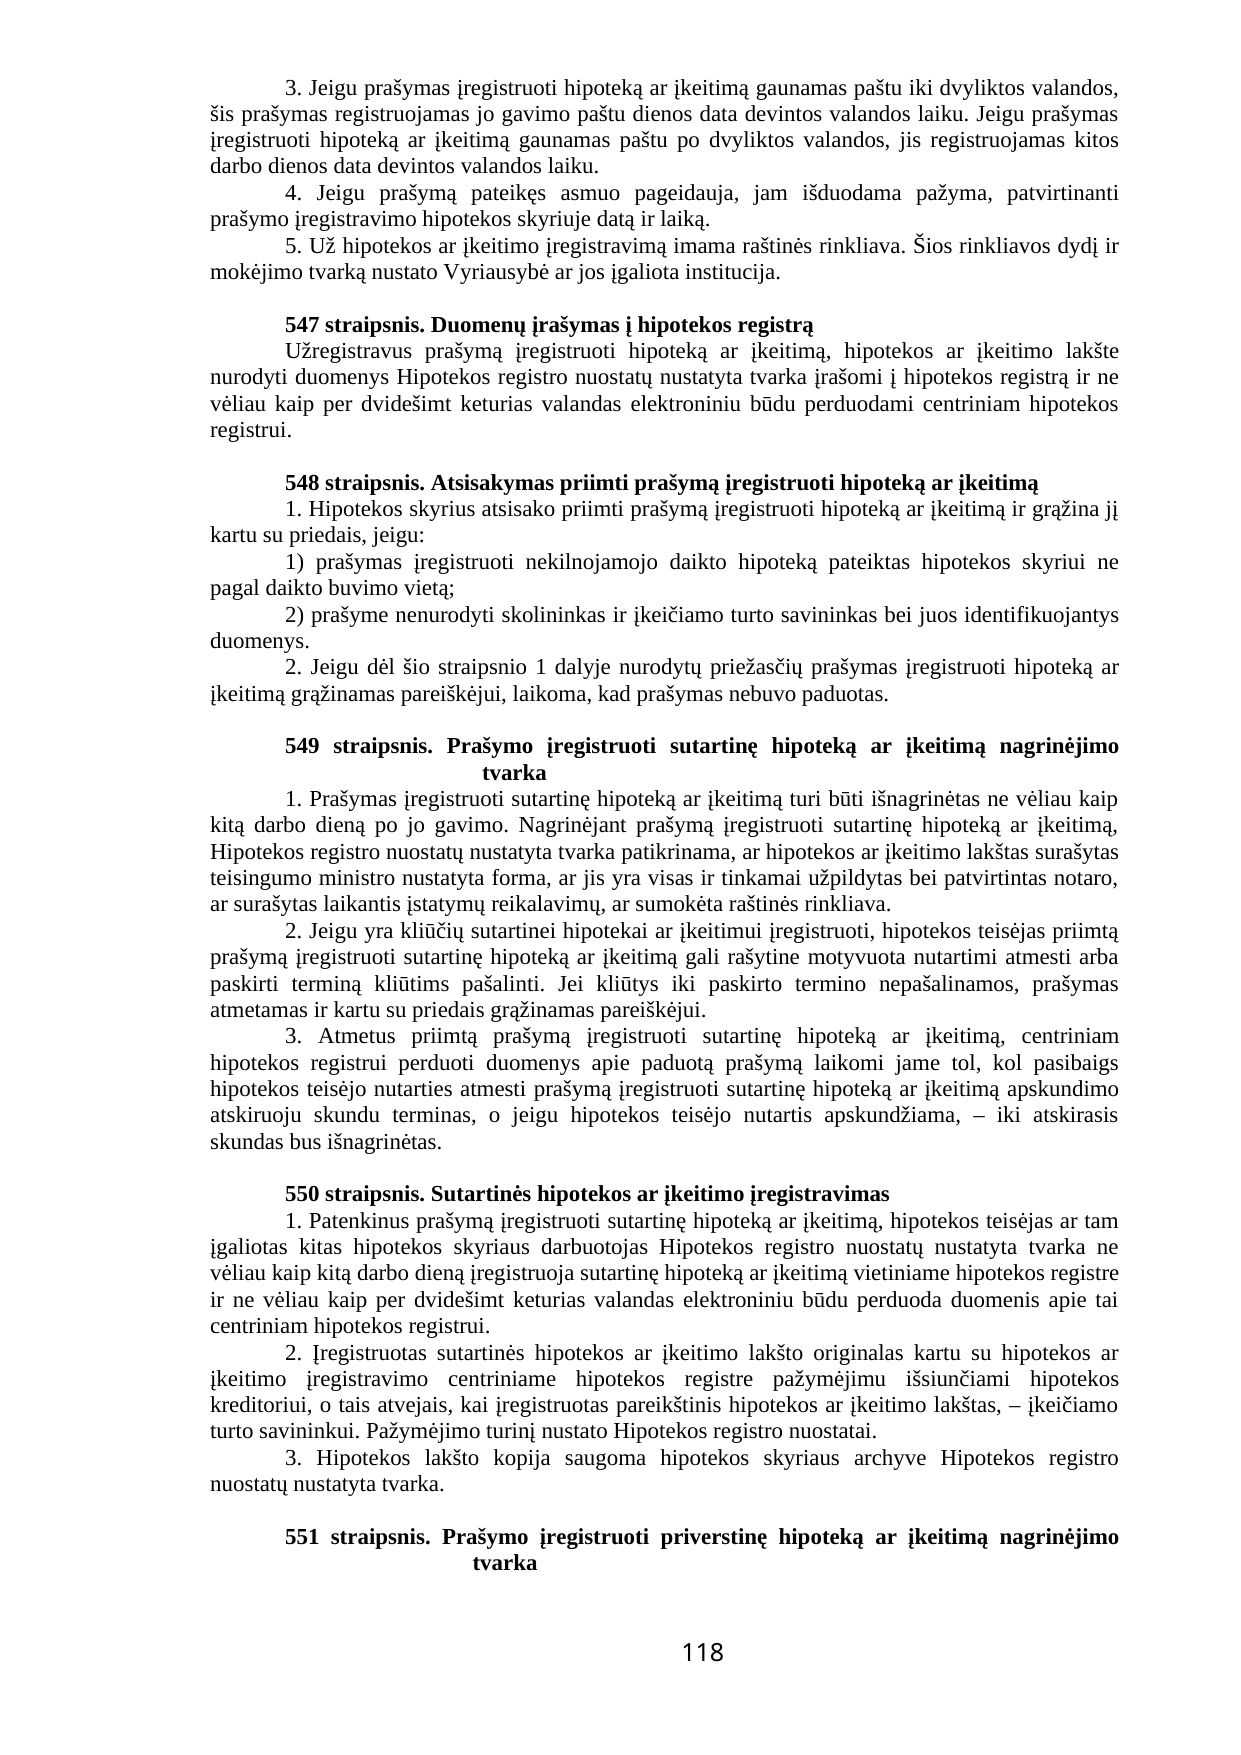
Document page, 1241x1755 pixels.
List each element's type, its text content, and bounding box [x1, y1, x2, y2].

text 4. Jeigu prašymą pateikęs asmuo pageidauja, jam išduodama pažyma, patvirtinanti prašymo įregistravimo hipotekos skyriuje datą ir laiką. [210, 179, 1120, 232]
text 1. Patenkinus prašymą įregistruoti sutartinę hipoteką ar įkeitimą, hipotekos teisėjas ar tam įgaliotas kitas hipotekos skyriaus darbuotojas Hipotekos registro nuostatų nustatyta tvarka ne vėliau kaip kitą darbo dieną įregistruoja sutartinę hipoteką ar įkeitimą vietiniame hipotekos registre ir ne vėliau kaip per dvidešimt keturias valandas elektroniniu būdu perduoda duomenis apie tai centriniam hipotekos registrui. [210, 1207, 1120, 1338]
text 1. Hipotekos skyrius atsisako priimti prašymą įregistruoti hipoteką ar įkeitimą ir grąžina jį kartu su priedais, jeigu: [210, 495, 1120, 548]
text Užregistravus prašymą įregistruoti hipoteką ar įkeitimą, hipotekos ar įkeitimo lakšte nurodyti duomenys Hipotekos registro nuostatų nustatyta tvarka įrašomi į hipotekos registrą ir ne vėliau kaip per dvidešimt keturias valandas elektroniniu būdu perduodami centriniam hipotekos registrui. [210, 337, 1120, 442]
text 551 straipsnis. Prašymo įregistruoti priverstinę hipoteką ar įkeitimą nagrinėjimo tvarka [285, 1523, 1120, 1576]
text 1) prašymas įregistruoti nekilnojamojo daikto hipoteką pateiktas hipotekos skyriui ne pagal daikto buvimo vietą; [210, 548, 1120, 601]
text 549 straipsnis. Prašymo įregistruoti sutartinę hipoteką ar įkeitimą nagrinėjimo tvarka [285, 732, 1120, 785]
text 2. Jeigu dėl šio straipsnio 1 dalyje nurodytų priežasčių prašymas įregistruoti hipoteką ar įkeitimą grąžinamas pareiškėjui, laikoma, kad prašymas nebuvo paduotas. [210, 653, 1120, 706]
text 3. Hipotekos lakšto kopija saugoma hipotekos skyriaus archyve Hipotekos registro nuostatų nustatyta tvarka. [210, 1444, 1120, 1497]
text 2. Įregistruotas sutartinės hipotekos ar įkeitimo lakšto originalas kartu su hipotekos ar įkeitimo įregistravimo centriniame hipotekos registre pažymėjimu išsiunčiami hipotekos kreditoriui, o tais atvejais, kai įregistruotas pareikštinis hipotekos ar įkeitimo lakštas, – įkeičiamo turto savininkui. Pažymėjimo turinį nustato Hipotekos registro nuostatai. [210, 1338, 1120, 1444]
text 1. Prašymas įregistruoti sutartinę hipoteką ar įkeitimą turi būti išnagrinėtas ne vėliau kaip kitą darbo dieną po jo gavimo. Nagrinėjant prašymą įregistruoti sutartinę hipoteką ar įkeitimą, Hipotekos registro nuostatų nustatyta tvarka patikrinama, ar hipotekos ar įkeitimo lakštas surašytas teisingumo ministro nustatyta forma, ar jis yra visas ir tinkamai užpildytas bei patvirtintas notaro, ar surašytas laikantis įstatymų reikalavimų, ar sumokėta raštinės rinkliava. [210, 785, 1120, 917]
text 3. Atmetus priimtą prašymą įregistruoti sutartinę hipoteką ar įkeitimą, centriniam hipotekos registrui perduoti duomenys apie paduotą prašymą laikomi jame tol, kol pasibaigs hipotekos teisėjo nutarties atmesti prašymą įregistruoti sutartinę hipoteką ar įkeitimą apskundimo atskiruoju skundu terminas, o jeigu hipotekos teisėjo nutartis apskundžiama, – iki atskirasis skundas bus išnagrinėtas. [210, 1022, 1120, 1154]
text 548 straipsnis. Atsisakymas priimti prašymą įregistruoti hipoteką ar įkeitimą [285, 469, 1120, 495]
text 2) prašyme nenurodyti skolininkas ir įkeičiamo turto savininkas bei juos identifikuojantys duomenys. [210, 601, 1120, 653]
text 5. Už hipotekos ar įkeitimo įregistravimą imama raštinės rinkliava. Šios rinkliavos dydį ir mokėjimo tvarką nustato Vyriausybė ar jos įgaliota institucija. [210, 232, 1120, 284]
text 3. Jeigu prašymas įregistruoti hipoteką ar įkeitimą gaunamas paštu iki dvyliktos valandos, šis prašymas registruojamas jo gavimo paštu dienos data devintos valandos laiku. Jeigu prašymas įregistruoti hipoteką ar įkeitimą gaunamas paštu po dvyliktos valandos, jis registruojamas kitos darbo dienos data devintos valandos laiku. [210, 73, 1120, 179]
text 2. Jeigu yra kliūčių sutartinei hipotekai ar įkeitimui įregistruoti, hipotekos teisėjas priimtą prašymą įregistruoti sutartinę hipoteką ar įkeitimą gali rašytine motyvuota nutartimi atmesti arba paskirti terminą kliūtims pašalinti. Jei kliūtys iki paskirto termino nepašalinamos, prašymas atmetamas ir kartu su priedais grąžinamas pareiškėjui. [210, 917, 1120, 1022]
text 550 straipsnis. Sutartinės hipotekos ar įkeitimo įregistravimas [210, 1180, 1120, 1207]
text 547 straipsnis. Duomenų įrašymas į hipotekos registrą [210, 311, 1120, 337]
